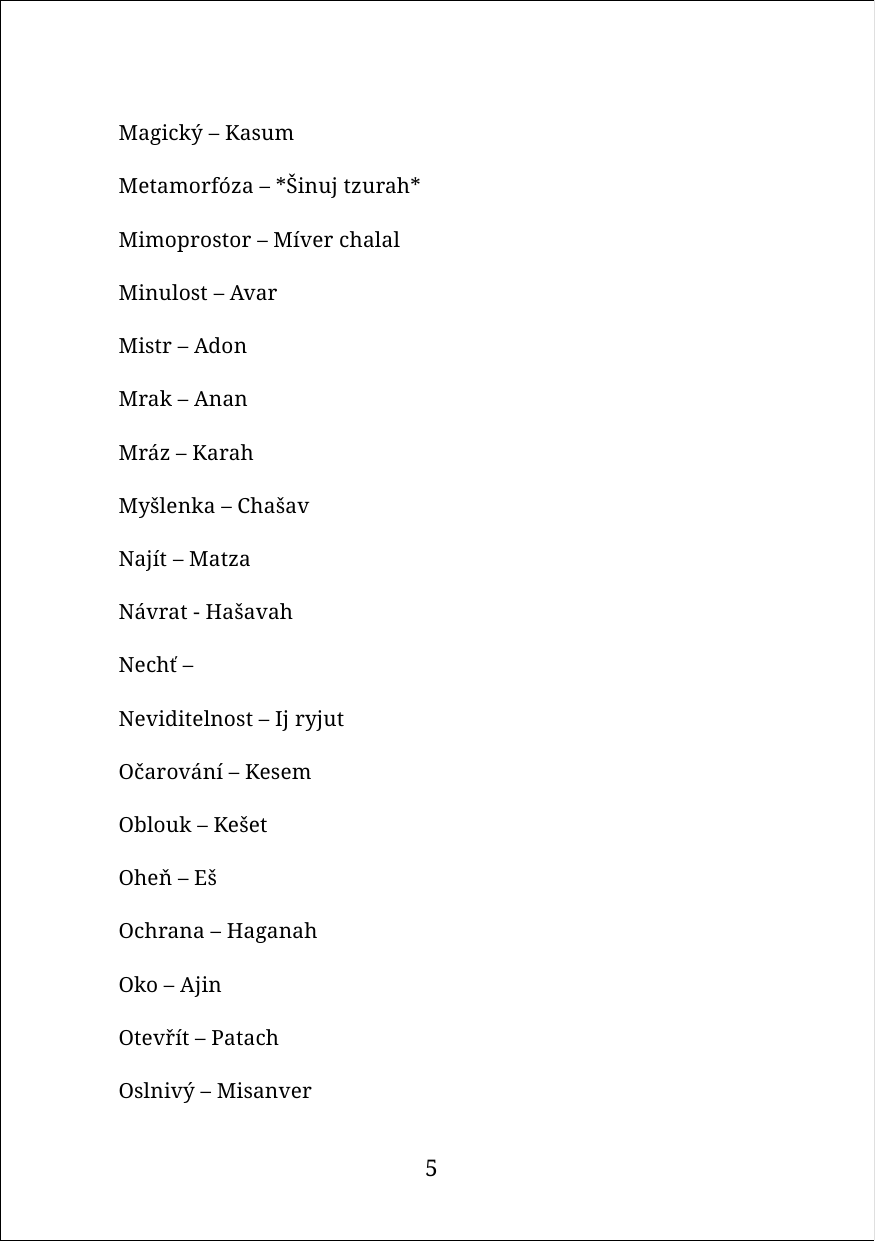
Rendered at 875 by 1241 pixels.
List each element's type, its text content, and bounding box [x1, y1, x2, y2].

text Najít – Matza [118, 544, 756, 572]
text Oslnivý – Misanver [118, 1076, 756, 1105]
text Minulost – Avar [118, 278, 756, 306]
text Návrat - Hašavah [118, 597, 756, 626]
text Mráz – Karah [118, 438, 756, 466]
text Nechť – [118, 651, 756, 679]
text Očarování – Kesem [118, 757, 756, 785]
text Magický – Kasum [118, 118, 756, 147]
text Mistr – Adon [118, 331, 756, 359]
text Oblouk – Kešet [118, 810, 756, 839]
text Metamorfóza – *Šinuj tzurah* [118, 171, 756, 200]
text Mimoprostor – Míver chalal [118, 225, 756, 253]
text Otevřít – Patach [118, 1023, 756, 1052]
text Myšlenka – Chašav [118, 491, 756, 519]
text Neviditelnost – Ij ryjut [118, 704, 756, 732]
text Oheň – Eš [118, 863, 756, 892]
text Mrak – Anan [118, 384, 756, 413]
text Oko – Ajin [118, 970, 756, 998]
text Ochrana – Haganah [118, 917, 756, 945]
